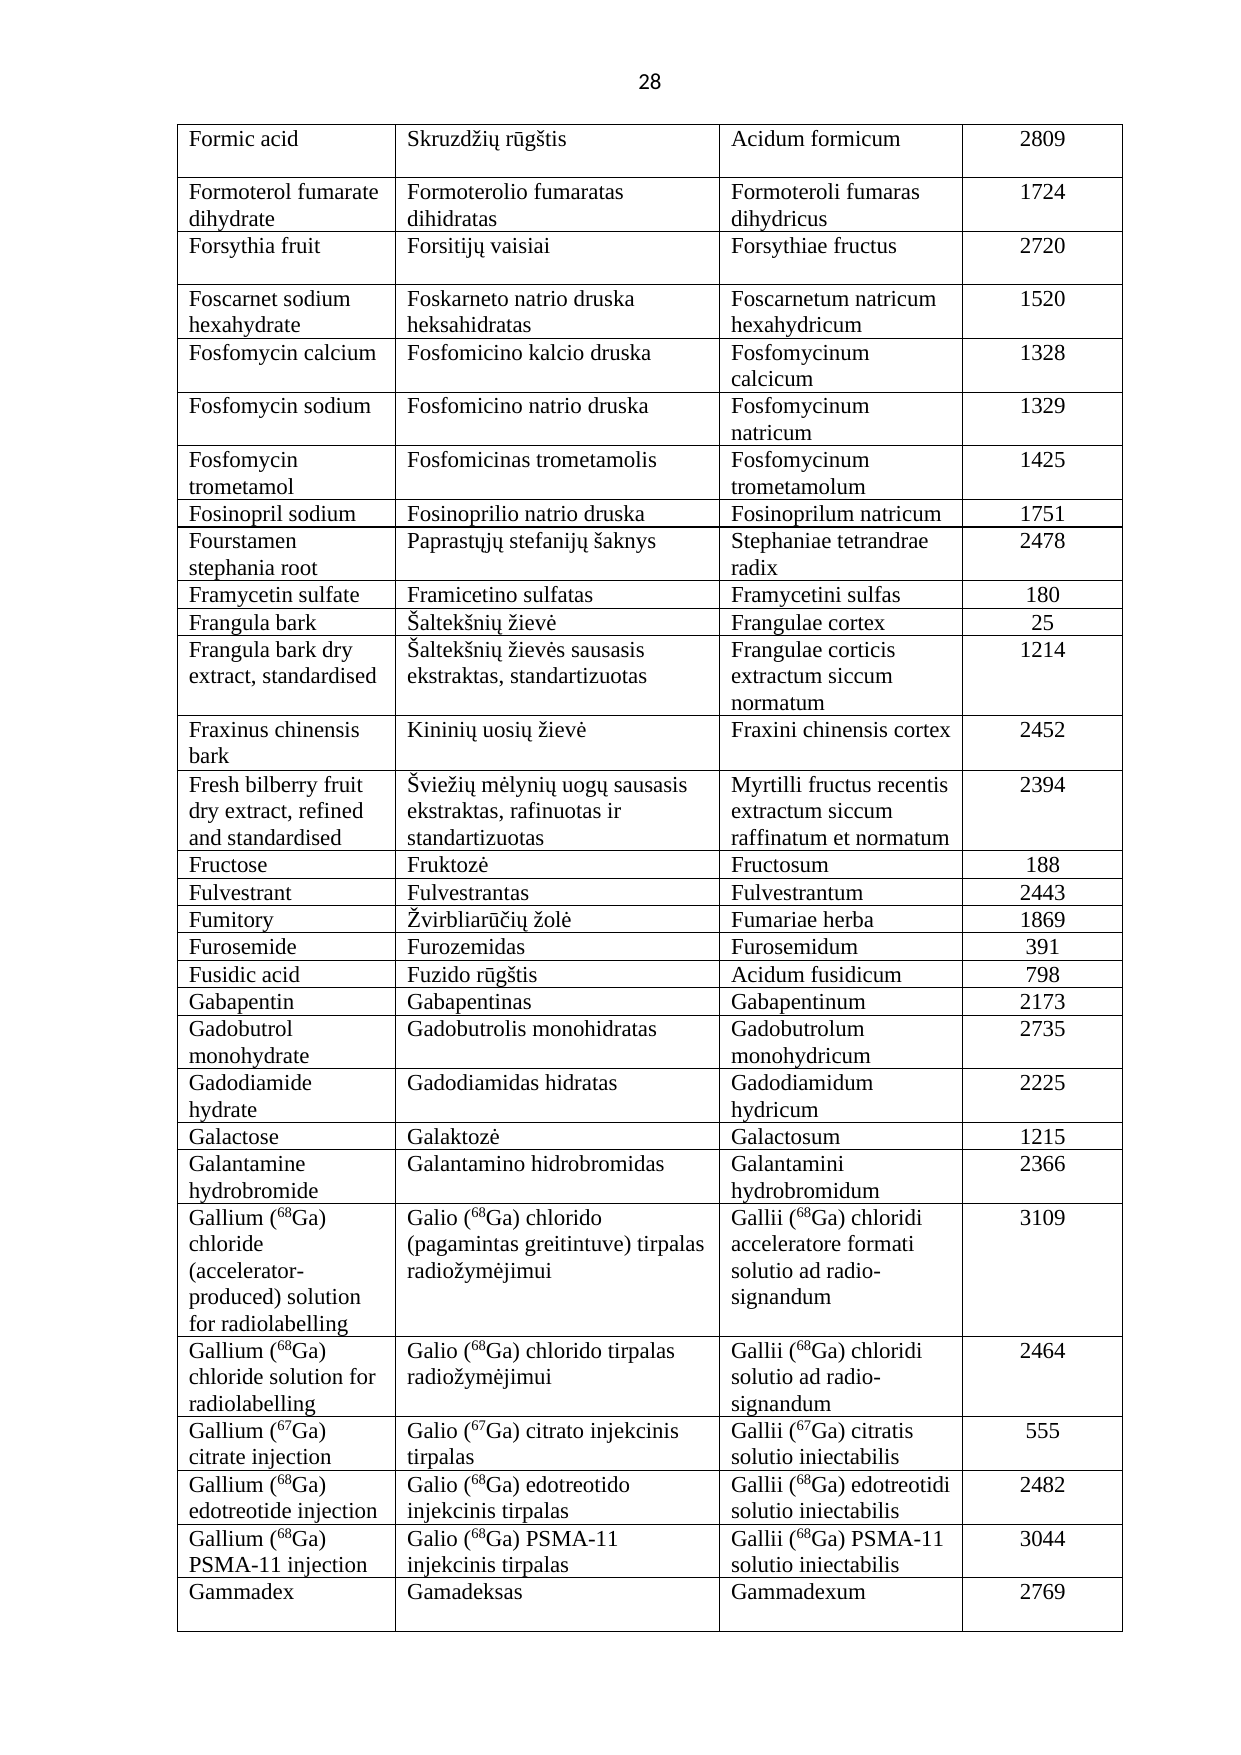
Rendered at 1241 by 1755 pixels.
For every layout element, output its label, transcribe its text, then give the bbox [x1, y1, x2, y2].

table_cell Myrtilli fructus recentis extractum siccum raffinatum et normatum [720, 771, 962, 850]
table_cell 2443 [963, 879, 1122, 905]
table_cell Frangulae cortex [720, 609, 962, 635]
table_cell Fosfomycin calcium [178, 339, 395, 392]
table_cell Stephaniae tetrandrae radix [720, 528, 962, 580]
table_cell Žvirbliarūčių žolė [396, 906, 719, 932]
table_cell Galantamine hydrobromide [178, 1150, 395, 1203]
table_cell Fosfomycin sodium [178, 393, 395, 445]
table_cell Frangula bark dry extract, standardised [178, 636, 395, 715]
table_cell 1215 [963, 1123, 1122, 1149]
table_cell Fresh bilberry fruit dry extract, refined and standardised [178, 771, 395, 850]
table_cell Gallii (68Ga) edotreotidi solutio iniectabilis [720, 1471, 962, 1523]
table_cell Kininių uosių žievė [396, 716, 719, 770]
table_cell 1869 [963, 906, 1122, 932]
table_cell Fosfomycinum calcicum [720, 339, 962, 392]
table_cell Fraxinus chinensis bark [178, 716, 395, 770]
table_cell 1328 [963, 339, 1122, 392]
table_cell Gammadexum [720, 1578, 962, 1631]
table_cell Gallium (67Ga) citrate injection [178, 1417, 395, 1470]
table_cell Formic acid [178, 125, 395, 177]
table_cell Fosfomicinas trometamolis [396, 446, 719, 499]
table_cell 2464 [963, 1337, 1122, 1416]
table_cell 188 [963, 851, 1122, 877]
table_cell Fulvestrantum [720, 879, 962, 905]
table_cell Fosfomicino kalcio druska [396, 339, 719, 392]
table_cell Galio (68Ga) chlorido tirpalas radiožymėjimui [396, 1337, 719, 1416]
table_cell Acidum formicum [720, 125, 962, 177]
table_cell Gadodiamidas hidratas [396, 1069, 719, 1122]
table_cell 2720 [963, 232, 1122, 284]
table_cell Framycetini sulfas [720, 581, 962, 608]
table_cell Galio (68Ga) edotreotido injekcinis tirpalas [396, 1471, 719, 1523]
table_cell Foscarnetum natricum hexahydricum [720, 285, 962, 338]
table_cell Galio (68Ga) chlorido (pagamintas greitintuve) tirpalas radiožymėjimui [396, 1204, 719, 1336]
table_cell Fructosum [720, 851, 962, 877]
table_cell Fruktozė [396, 851, 719, 877]
table_cell Fosinoprilum natricum [720, 500, 962, 526]
table_cell 2366 [963, 1150, 1122, 1203]
table_cell 2173 [963, 988, 1122, 1014]
table_cell Galactose [178, 1123, 395, 1149]
table_cell Gallium (68Ga) chloride solution for radiolabelling [178, 1337, 395, 1416]
table_cell Forsythiae fructus [720, 232, 962, 284]
table_cell Gammadex [178, 1578, 395, 1631]
table_cell Frangulae corticis extractum siccum normatum [720, 636, 962, 715]
table_cell Šaltekšnių žievė [396, 609, 719, 635]
table_cell Galactosum [720, 1123, 962, 1149]
table_cell Fulvestrant [178, 879, 395, 905]
table_cell Forsythia fruit [178, 232, 395, 284]
table_cell 1329 [963, 393, 1122, 445]
table_cell 2482 [963, 1471, 1122, 1523]
table_cell Šviežių mėlynių uogų sausasis ekstraktas, rafinuotas ir standartizuotas [396, 771, 719, 850]
table_cell Gallii (68Ga) PSMA-11 solutio iniectabilis [720, 1525, 962, 1577]
table_cell 1751 [963, 500, 1122, 526]
table_cell 180 [963, 581, 1122, 608]
table_cell Formoterol fumarate dihydrate [178, 178, 395, 231]
table_cell Frangula bark [178, 609, 395, 635]
table_cell Furozemidas [396, 933, 719, 960]
table_cell Gamadeksas [396, 1578, 719, 1631]
table_cell 798 [963, 961, 1122, 987]
table_cell Fosfomycinum natricum [720, 393, 962, 445]
table_cell 2452 [963, 716, 1122, 770]
table_cell 2735 [963, 1016, 1122, 1068]
table_cell Galantamino hidrobromidas [396, 1150, 719, 1203]
table_cell Fructose [178, 851, 395, 877]
table_cell Galantamini hydrobromidum [720, 1150, 962, 1203]
table_cell Galio (67Ga) citrato injekcinis tirpalas [396, 1417, 719, 1470]
table_cell Formoterolio fumaratas dihidratas [396, 178, 719, 231]
table_cell 1214 [963, 636, 1122, 715]
table_cell Fosinopril sodium [178, 500, 395, 526]
table_cell Foskarneto natrio druska heksahidratas [396, 285, 719, 338]
table_cell Gadobutrolis monohidratas [396, 1016, 719, 1068]
table_cell Gallii (68Ga) chloridi solutio ad radio-signandum [720, 1337, 962, 1416]
table_cell 2809 [963, 125, 1122, 177]
table_cell Furosemidum [720, 933, 962, 960]
table_cell Gadodiamidum hydricum [720, 1069, 962, 1122]
table_cell Gadodiamide hydrate [178, 1069, 395, 1122]
table_cell Fosfomycinum trometamolum [720, 446, 962, 499]
table_cell 2478 [963, 528, 1122, 580]
table_cell Fumitory [178, 906, 395, 932]
table_cell Gadobutrolum monohydricum [720, 1016, 962, 1068]
table_cell 2225 [963, 1069, 1122, 1122]
table_cell 3109 [963, 1204, 1122, 1336]
table_cell Gadobutrol monohydrate [178, 1016, 395, 1068]
table_cell Fulvestrantas [396, 879, 719, 905]
table_cell Gabapentinas [396, 988, 719, 1014]
table_cell 555 [963, 1417, 1122, 1470]
table_cell Galaktozė [396, 1123, 719, 1149]
table_cell 3044 [963, 1525, 1122, 1577]
table_cell Gallium (68Ga) edotreotide injection [178, 1471, 395, 1523]
table_cell Furosemide [178, 933, 395, 960]
table_cell Galio (68Ga) PSMA-11 injekcinis tirpalas [396, 1525, 719, 1577]
table_cell 2769 [963, 1578, 1122, 1631]
table_cell Fosinoprilio natrio druska [396, 500, 719, 526]
table_cell 1520 [963, 285, 1122, 338]
table_cell Gabapentinum [720, 988, 962, 1014]
table_cell Fusidic acid [178, 961, 395, 987]
table_cell Fuzido rūgštis [396, 961, 719, 987]
table_cell Fourstamen stephania root [178, 528, 395, 580]
table_cell Foscarnet sodium hexahydrate [178, 285, 395, 338]
table_cell 2394 [963, 771, 1122, 850]
table_cell 1724 [963, 178, 1122, 231]
table_cell Fumariae herba [720, 906, 962, 932]
table_cell Gallii (67Ga) citratis solutio iniectabilis [720, 1417, 962, 1470]
table_cell Gallium (68Ga) PSMA-11 injection [178, 1525, 395, 1577]
table_cell Gallii (68Ga) chloridi acceleratore formati solutio ad radio-signandum [720, 1204, 962, 1336]
table_cell Gabapentin [178, 988, 395, 1014]
table_cell Paprastųjų stefanijų šaknys [396, 528, 719, 580]
table_cell Šaltekšnių žievės sausasis ekstraktas, standartizuotas [396, 636, 719, 715]
table_cell Framicetino sulfatas [396, 581, 719, 608]
table_cell Formoteroli fumaras dihydricus [720, 178, 962, 231]
table_cell Fosfomycin trometamol [178, 446, 395, 499]
table_cell 25 [963, 609, 1122, 635]
table_cell 391 [963, 933, 1122, 960]
table_cell 1425 [963, 446, 1122, 499]
table_cell Fosfomicino natrio druska [396, 393, 719, 445]
table_cell Skruzdžių rūgštis [396, 125, 719, 177]
table_cell Acidum fusidicum [720, 961, 962, 987]
table_cell Framycetin sulfate [178, 581, 395, 608]
table_cell Forsitijų vaisiai [396, 232, 719, 284]
table_cell Gallium (68Ga) chloride (accelerator-produced) solution for radiolabelling [178, 1204, 395, 1336]
table_cell Fraxini chinensis cortex [720, 716, 962, 770]
